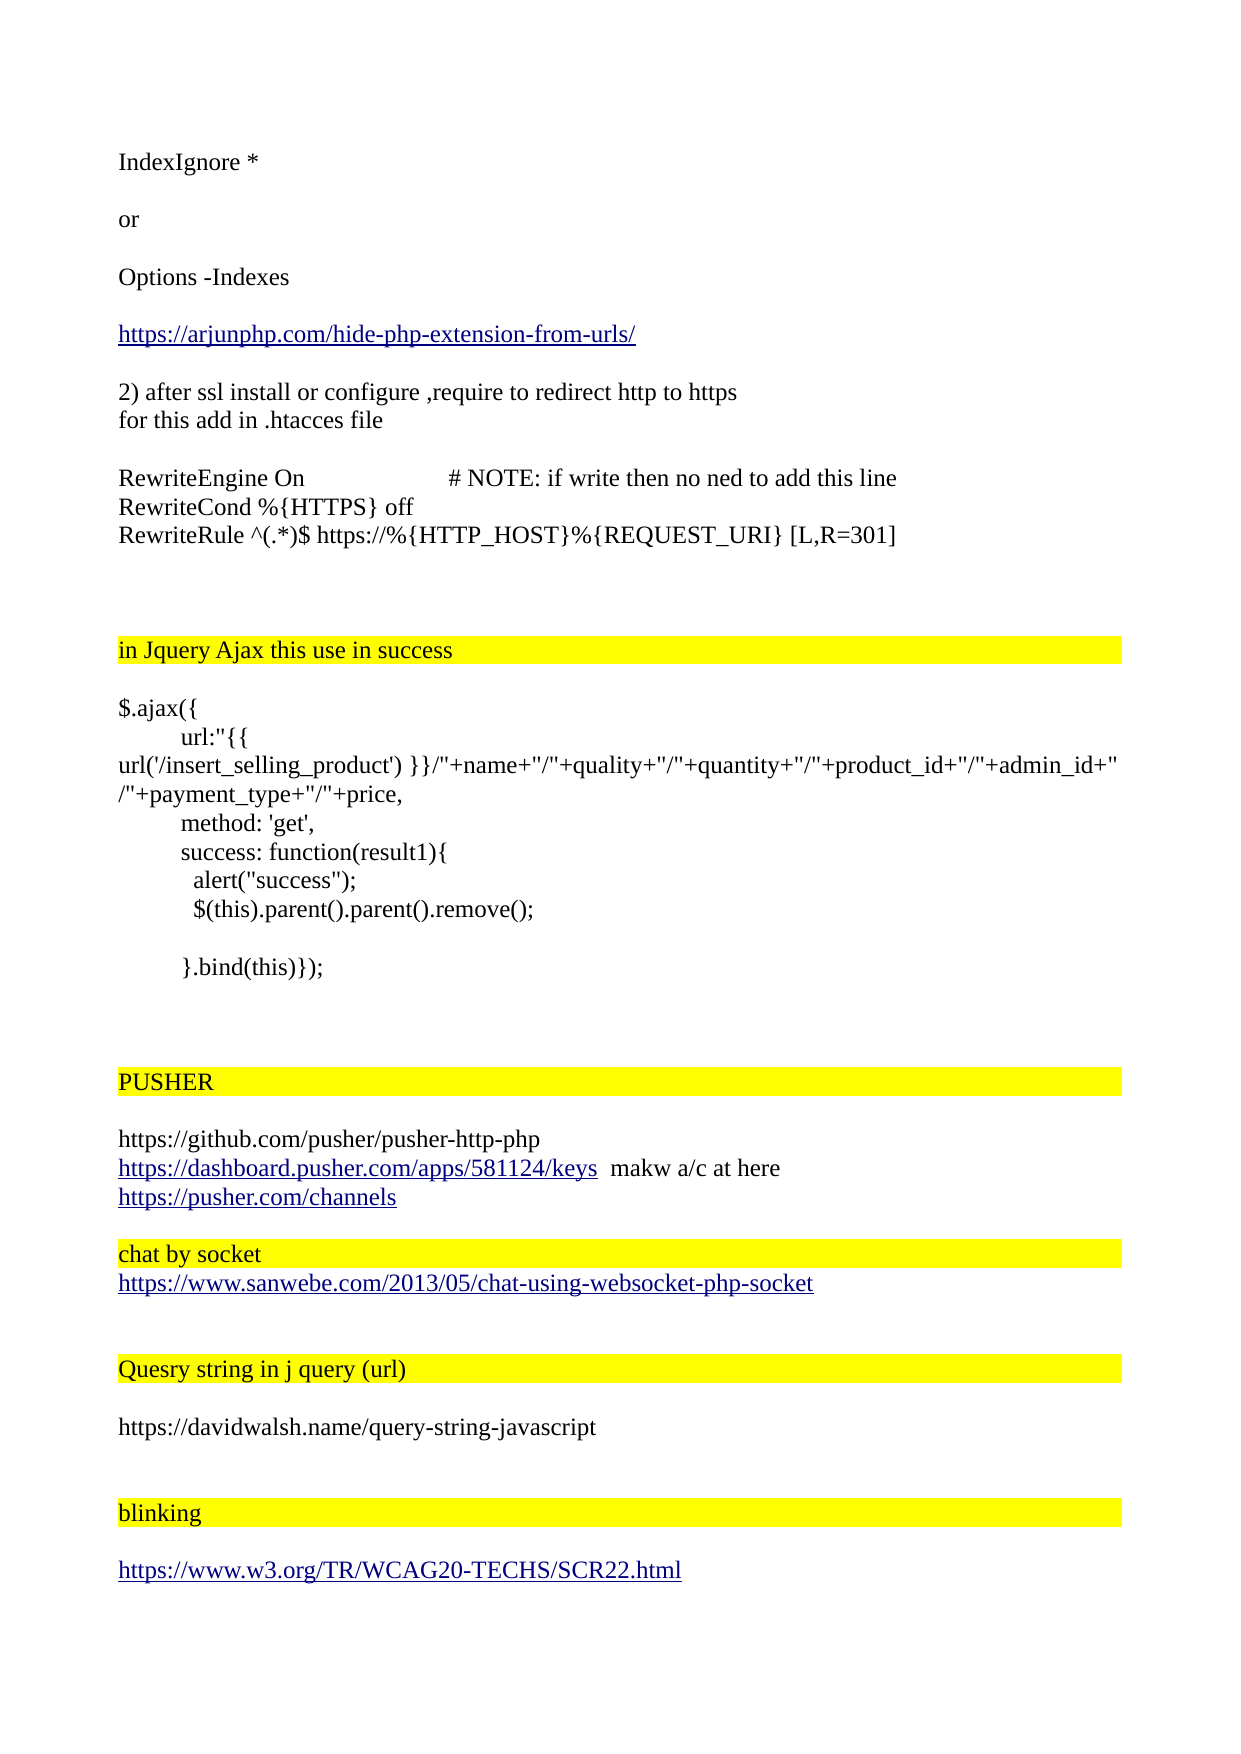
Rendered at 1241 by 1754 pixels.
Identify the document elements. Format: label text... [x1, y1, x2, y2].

text https://pusher.com/channels [118, 1182, 1122, 1211]
text https://www.w3.org/TR/WCAG20-TECHS/SCR22.html [118, 1556, 1122, 1584]
text https://www.sanwebe.com/2013/05/chat-using-websocket-php-socket [118, 1268, 1122, 1297]
text in Jquery Ajax this use in success [118, 636, 1122, 664]
text IndexIgnore * [118, 147, 1122, 176]
text $(this).parent().parent().remove(); [118, 894, 1122, 923]
text RewriteEngine On # NOTE: if write then no ned to add this line [118, 463, 1122, 492]
text https://dashboard.pusher.com/apps/581124/keys makw a/c at here [118, 1153, 1122, 1182]
text $.ajax({ [118, 693, 1122, 722]
text url:"{{ url('/insert_selling_product') }}/"+name+"/"+quality+"/"+quantity+"/"+product_id+"/"+admin_id+"/"+payment_type+"/"+price, [118, 722, 1122, 808]
text chat by socket [118, 1239, 1122, 1268]
text }.bind(this)}); [118, 952, 1122, 981]
text or [118, 204, 1122, 233]
text PUSHER [118, 1067, 1122, 1096]
text https://davidwalsh.name/query-string-javascript [118, 1412, 1122, 1441]
text success: function(result1){ [118, 837, 1122, 866]
text RewriteCond %{HTTPS} off [118, 492, 1122, 521]
text RewriteRule ^(.*)$ https://%{HTTP_HOST}%{REQUEST_URI} [L,R=301] [118, 521, 1122, 549]
text Options -Indexes [118, 262, 1122, 291]
text alert("success"); [118, 866, 1122, 894]
text method: 'get', [118, 808, 1122, 837]
text blinking [118, 1498, 1122, 1527]
text https://github.com/pusher/pusher-http-php [118, 1124, 1122, 1153]
text https://arjunphp.com/hide-php-extension-from-urls/ [118, 319, 1122, 348]
text 2) after ssl install or configure ,require to redirect http to https for this add in .htacces file [118, 377, 1122, 434]
text Quesry string in j query (url) [118, 1354, 1122, 1383]
